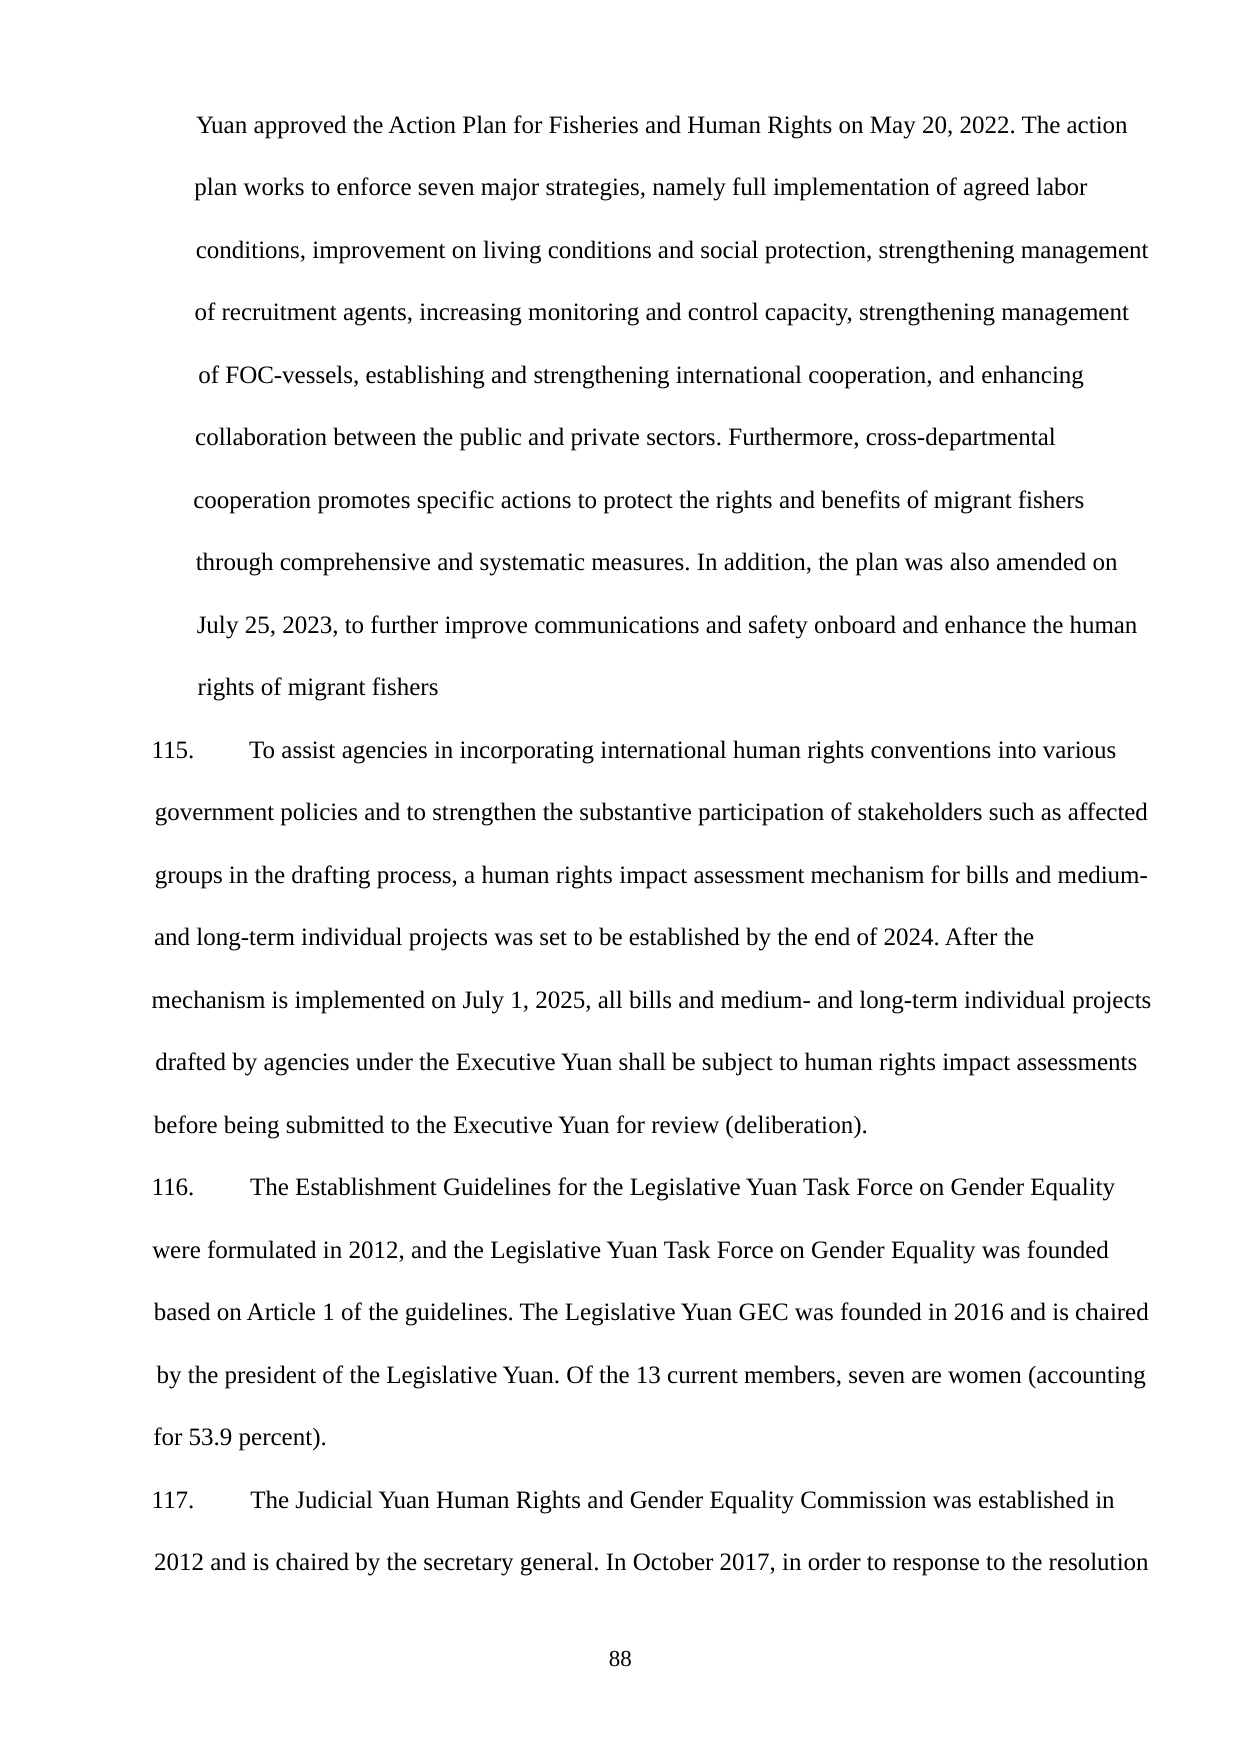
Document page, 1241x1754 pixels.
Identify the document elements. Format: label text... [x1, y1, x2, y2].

list To assist agencies in incorporating international human rights conventions into various government policies and to strengthen the substantive participation of stakeholders such as affected groups in the drafting process, a human rights impact assessment mechanism for bills and medium- and long-term individual projects was set to be established by the end of 2024. After the mechanism is implemented on July 1, 2025, all bills and medium- and long-term individual projects drafted by agencies under the Executive Yuan shall be subject to human rights impact assessments before being submitted to the Executive Yuan for review (deliberation). [142, 708, 1151, 1145]
list Yuan approved the Action Plan for Fisheries and Human Rights on May 20, 2022. The action plan works to enforce seven major strategies, namely full implementation of agreed labor conditions, improvement on living conditions and social protection, strengthening management of recruitment agents, increasing monitoring and control capacity, strengthening management of FOC-vessels, establishing and strengthening international cooperation, and enhancing collaboration between the public and private sectors. Furthermore, cross-departmental cooperation promotes specific actions to protect the rights and benefits of migrant fishers through comprehensive and systematic measures. In addition, the plan was also amended on July 25, 2023, to further improve communications and safety onboard and enhance the human rights of migrant fishers [192, 83, 1151, 708]
list The Judicial Yuan Human Rights and Gender Equality Commission was established in 2012 and is chaired by the secretary general. In October 2017, in order to response to the resolution [142, 1458, 1151, 1583]
list The Establishment Guidelines for the Legislative Yuan Task Force on Gender Equality were formulated in 2012, and the Legislative Yuan Task Force on Gender Equality was founded based on Article 1 of the guidelines. The Legislative Yuan GEC was founded in 2016 and is chaired by the president of the Legislative Yuan. Of the 13 current members, seven are women (accounting for 53.9 percent). [142, 1145, 1151, 1458]
